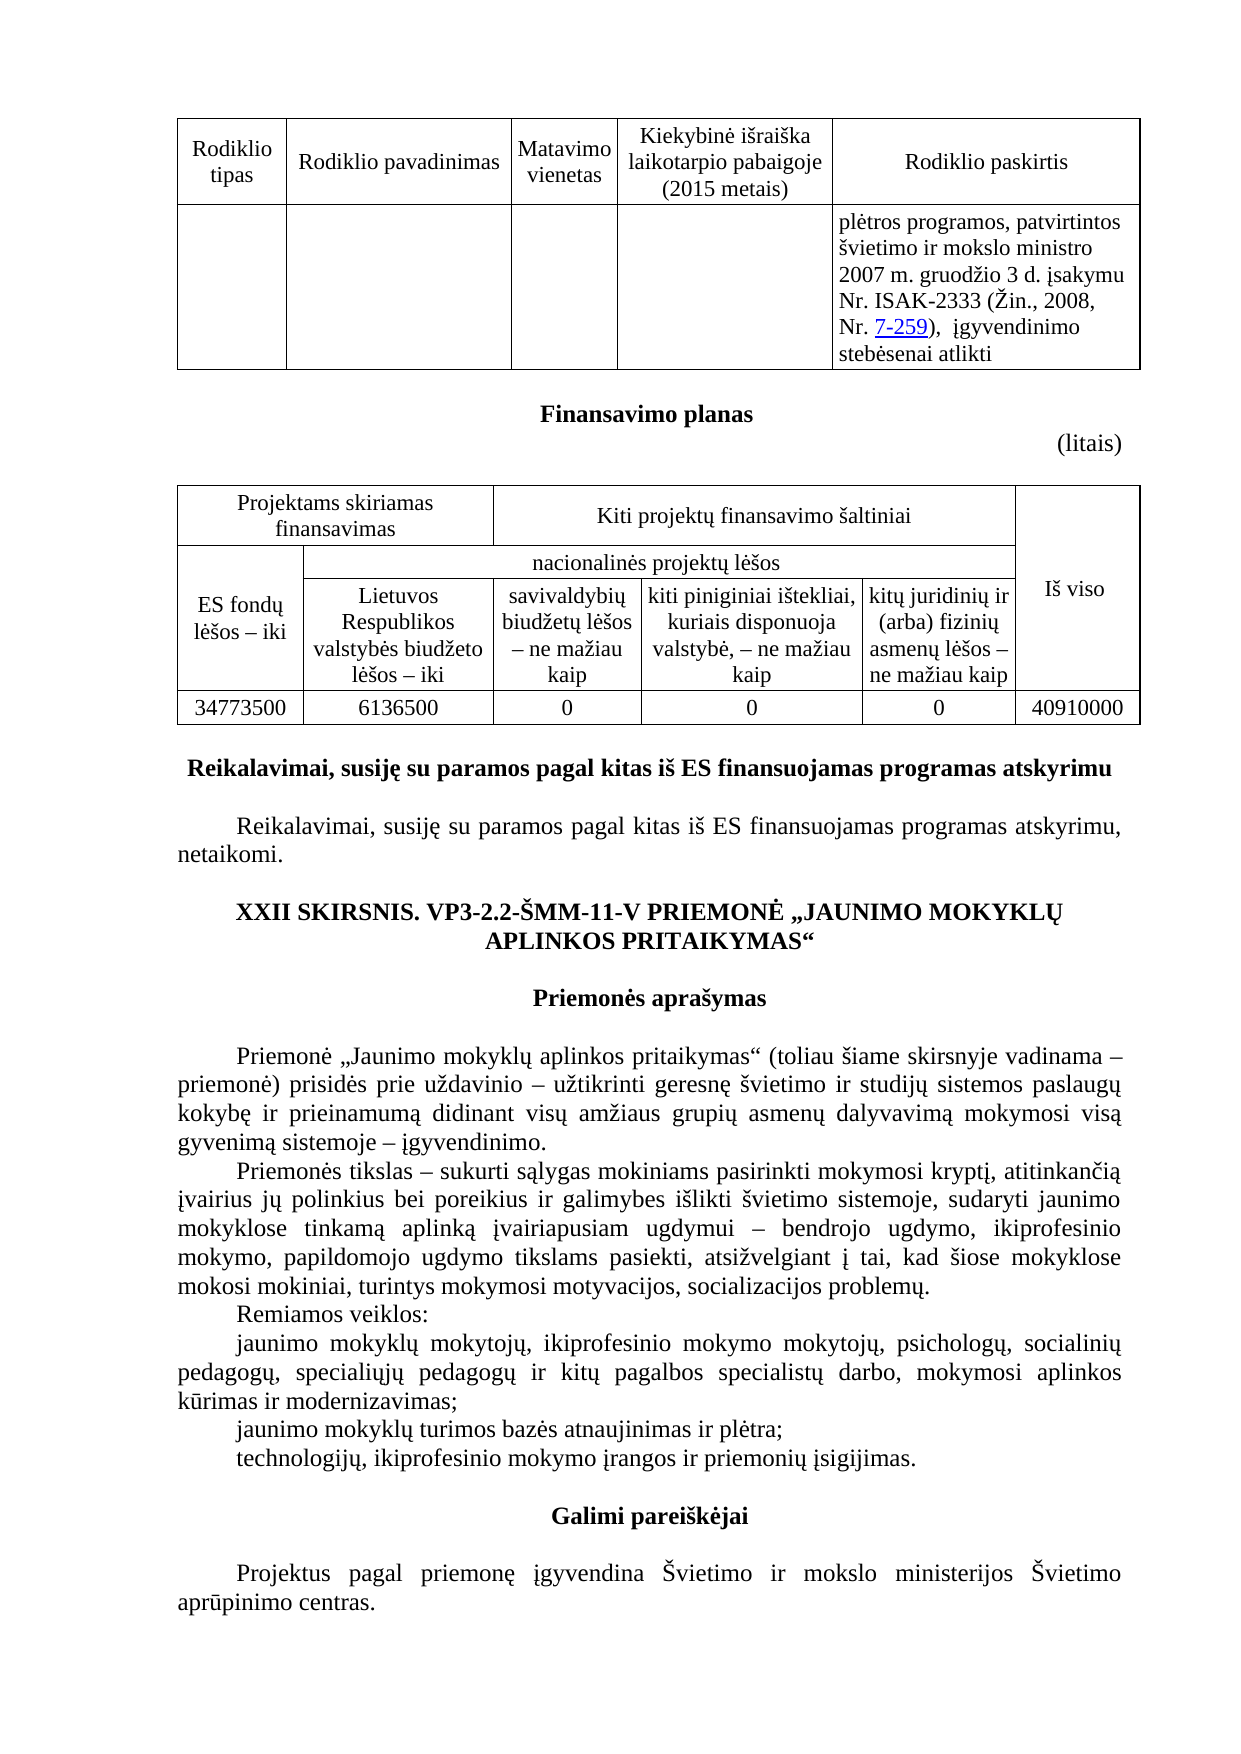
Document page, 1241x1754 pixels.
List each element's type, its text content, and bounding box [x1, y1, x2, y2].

table_cell kiti piniginiai ištekliai, kuriais disponuoja valstybė, – ne mažiau kaip [642, 579, 862, 690]
text (litais) [177, 428, 1122, 456]
table_cell Lietuvos Respublikos valstybės biudžeto lėšos – iki [304, 579, 493, 690]
table_cell 0 [494, 691, 641, 723]
table_cell ES fondų lėšos – iki [178, 546, 303, 690]
table_cell [618, 205, 832, 369]
table_cell [287, 205, 511, 369]
table_cell kitų juridinių ir (arba) fizinių asmenų lėšos – ne mažiau kaip [863, 579, 1015, 690]
text Finansavimo planas [177, 399, 1122, 428]
table_header Rodiklio pavadinimas [287, 119, 511, 204]
table_cell [178, 205, 286, 369]
text Priemonės tikslas – sukurti sąlygas mokiniams pasirinkti mokymosi kryptį, atitinkančią įvairius jų polinkius bei poreikius ir galimybes išlikti švietimo sistemoje, sudaryti jaunimo mokyklose tinkamą aplinką įvairiapusiam ugdymui – bendrojo ugdymo, ikiprofesinio mokymo, papildomojo ugdymo tikslams pasiekti, atsižvelgiant į tai, kad šiose mokyklose mokosi mokiniai, turintys mokymosi motyvacijos, socializacijos problemų. [177, 1156, 1122, 1299]
table_cell 0 [642, 691, 862, 723]
table_header Rodiklio paskirtis [833, 119, 1139, 204]
table_cell nacionalinės projektų lėšos [304, 546, 1015, 578]
text Reikalavimai, susiję su paramos pagal kitas iš ES finansuojamas programas atskyrimu, netaikomi. [177, 811, 1122, 868]
table_cell 34773500 [178, 691, 303, 723]
text jaunimo mokyklų mokytojų, ikiprofesinio mokymo mokytojų, psichologų, socialinių pedagogų, specialiųjų pedagogų ir kitų pagalbos specialistų darbo, mokymosi aplinkos kūrimas ir modernizavimas; [177, 1328, 1122, 1414]
table_header Matavimo vienetas [512, 119, 617, 204]
text Remiamos veiklos: [177, 1299, 1122, 1328]
table_cell plėtros programos, patvirtintos švietimo ir mokslo ministro 2007 m. gruodžio 3 d. įsakymu Nr. ISAK-2333 (Žin., 2008, Nr. 7-259), įgyvendinimo stebėsenai atlikti [833, 205, 1139, 369]
text Galimi pareiškėjai [177, 1501, 1122, 1529]
text XXII SKIRSNIS. VP3-2.2-ŠMM-11-V PRIEMONĖ „JAUNIMO MOKYKLŲ APLINKOS PRITAIKYMAS“ [177, 897, 1122, 954]
table_cell 6136500 [304, 691, 493, 723]
table_header Kiekybinė išraiška laikotarpio pabaigoje (2015 metais) [618, 119, 832, 204]
text technologijų, ikiprofesinio mokymo įrangos ir priemonių įsigijimas. [177, 1443, 1122, 1472]
table_cell savivaldybių biudžetų lėšos – ne mažiau kaip [494, 579, 641, 690]
text Priemonė „Jaunimo mokyklų aplinkos pritaikymas“ (toliau šiame skirsnyje vadinama – priemonė) prisidės prie uždavinio – užtikrinti geresnę švietimo ir studijų sistemos paslaugų kokybę ir prieinamumą didinant visų amžiaus grupių asmenų dalyvavimą mokymosi visą gyvenimą sistemoje – įgyvendinimo. [177, 1041, 1122, 1156]
table_header Rodiklio tipas [178, 119, 286, 204]
table_header Iš viso [1016, 486, 1139, 690]
table_header Kiti projektų finansavimo šaltiniai [494, 486, 1015, 545]
text jaunimo mokyklų turimos bazės atnaujinimas ir plėtra; [177, 1414, 1122, 1443]
table_cell [512, 205, 617, 369]
table_header Projektams skiriamas finansavimas [178, 486, 493, 545]
table_cell 0 [863, 691, 1015, 723]
text Projektus pagal priemonę įgyvendina Švietimo ir mokslo ministerijos Švietimo aprūpinimo centras. [177, 1558, 1122, 1616]
text Priemonės aprašymas [177, 983, 1122, 1012]
table_cell 40910000 [1016, 691, 1139, 723]
text Reikalavimai, susiję su paramos pagal kitas iš ES finansuojamas programas atskyrimu [177, 753, 1122, 782]
